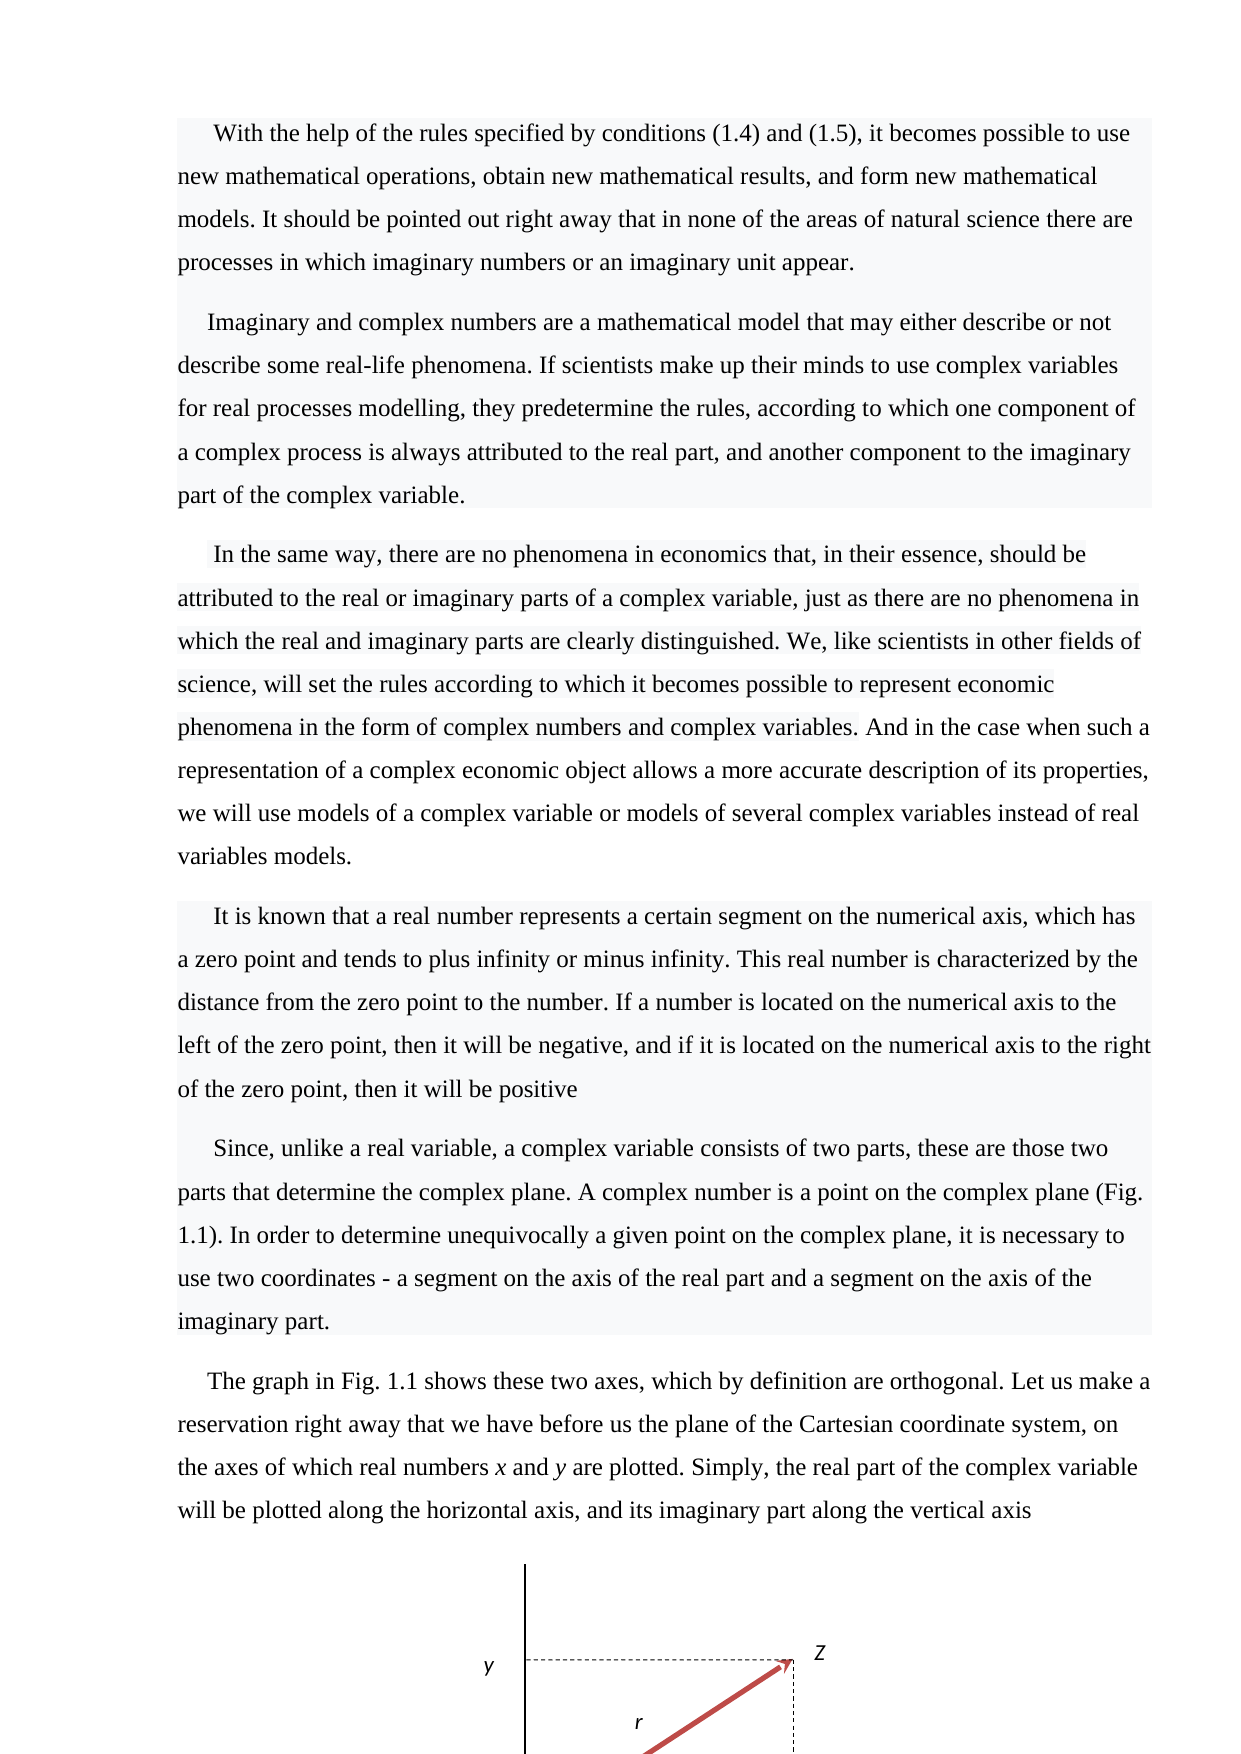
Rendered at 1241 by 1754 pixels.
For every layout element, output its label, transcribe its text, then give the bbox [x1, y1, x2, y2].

text It is known that a real number represents a certain segment on the numerical axis, which has a zero point and tends to plus infinity or minus infinity. This real number is characterized by the distance from the zero point to the number. If a number is located on the numerical axis to the left of the zero point, then it will be negative, and if it is located on the numerical axis to the right of the zero point, then it will be positive [177, 901, 1152, 1102]
text The graph in Fig. 1.1 shows these two axes, which by definition are orthogonal. Let us make a reservation right away that we have before us the plane of the Cartesian coordinate system, on the axes of which real numbers x and y are plotted. Simply, the real part of the complex variable will be plotted along the horizontal axis, and its imaginary part along the vertical axis [177, 1366, 1152, 1524]
text With the help of the rules specified by conditions (1.4) and (1.5), it becomes possible to use new mathematical operations, obtain new mathematical results, and form new mathematical models. It should be pointed out right away that in none of the areas of natural science there are processes in which imaginary numbers or an imaginary unit appear. [177, 118, 1152, 276]
text Since, unlike a real variable, a complex variable consists of two parts, these are those two parts that determine the complex plane. A complex number is a point on the complex plane (Fig. 1.1). In order to determine unequivocally a given point on the complex plane, it is necessary to use two coordinates - a segment on the axis of the real part and a segment on the axis of the imaginary part. [177, 1133, 1152, 1335]
text In the same way, there are no phenomena in economics that, in their essence, should be attributed to the real or imaginary parts of a complex variable, just as there are no phenomena in which the real and imaginary parts are clearly distinguished. We, like scientists in other fields of science, will set the rules according to which it becomes possible to represent economic phenomena in the form of complex numbers and complex variables. And in the case when such a representation of a complex economic object allows a more accurate description of its properties, we will use models of a complex variable or models of several complex variables instead of real variables models. [177, 539, 1152, 870]
text Imaginary and complex numbers are a mathematical model that may either describe or not describe some real-life phenomena. If scientists make up their minds to use complex variables for real processes modelling, they predetermine the rules, according to which one component of a complex process is always attributed to the real part, and another component to the imaginary part of the complex variable. [177, 307, 1152, 508]
